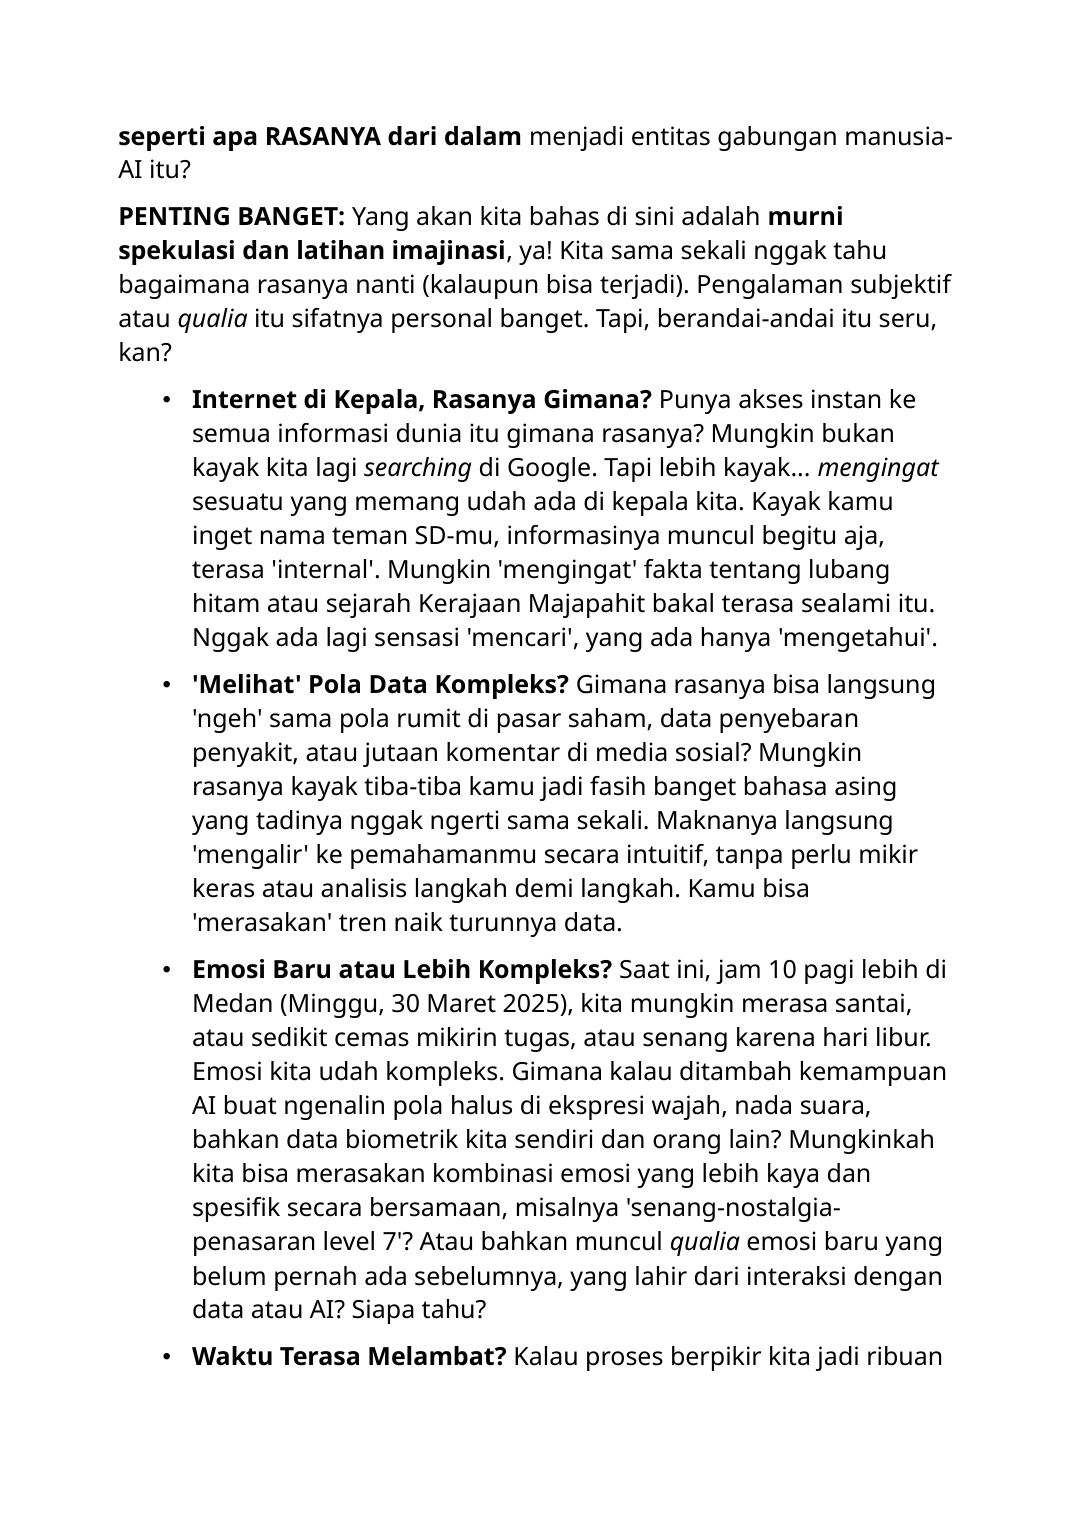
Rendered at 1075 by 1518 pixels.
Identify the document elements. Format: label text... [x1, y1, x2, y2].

list Waktu Terasa Melambat? Kalau proses berpikir kita jadi ribuan [162, 1339, 957, 1373]
list Internet di Kepala, Rasanya Gimana? Punya akses instan ke semua informasi dunia itu gimana rasanya? Mungkin bukan kayak kita lagi searching di Google. Tapi lebih kayak... mengingat sesuatu yang memang udah ada di kepala kita. Kayak kamu inget nama teman SD-mu, informasinya muncul begitu aja, terasa 'internal'. Mungkin 'mengingat' fakta tentang lubang hitam atau sejarah Kerajaan Majapahit bakal terasa sealami itu. Nggak ada lagi sensasi 'mencari', yang ada hanya 'mengetahui'. [162, 382, 957, 654]
list 'Melihat' Pola Data Kompleks? Gimana rasanya bisa langsung 'ngeh' sama pola rumit di pasar saham, data penyebaran penyakit, atau jutaan komentar di media sosial? Mungkin rasanya kayak tiba-tiba kamu jadi fasih banget bahasa asing yang tadinya nggak ngerti sama sekali. Maknanya langsung 'mengalir' ke pemahamanmu secara intuitif, tanpa perlu mikir keras atau analisis langkah demi langkah. Kamu bisa 'merasakan' tren naik turunnya data. [162, 667, 957, 939]
list Emosi Baru atau Lebih Kompleks? Saat ini, jam 10 pagi lebih di Medan (Minggu, 30 Maret 2025), kita mungkin merasa santai, atau sedikit cemas mikirin tugas, atau senang karena hari libur. Emosi kita udah kompleks. Gimana kalau ditambah kemampuan AI buat ngenalin pola halus di ekspresi wajah, nada suara, bahkan data biometrik kita sendiri dan orang lain? Mungkinkah kita bisa merasakan kombinasi emosi yang lebih kaya dan spesifik secara bersamaan, misalnya 'senang-nostalgia-penasaran level 7'? Atau bahkan muncul qualia emosi baru yang belum pernah ada sebelumnya, yang lahir dari interaksi dengan data atau AI? Siapa tahu? [162, 952, 957, 1326]
text PENTING BANGET: Yang akan kita bahas di sini adalah murni spekulasi dan latihan imajinasi, ya! Kita sama sekali nggak tahu bagaimana rasanya nanti (kalaupun bisa terjadi). Pengalaman subjektif atau qualia itu sifatnya personal banget. Tapi, berandai-andai itu seru, kan? [118, 199, 957, 369]
text seperti apa RASANYA dari dalam menjadi entitas gabungan manusia-AI itu? [118, 118, 957, 186]
